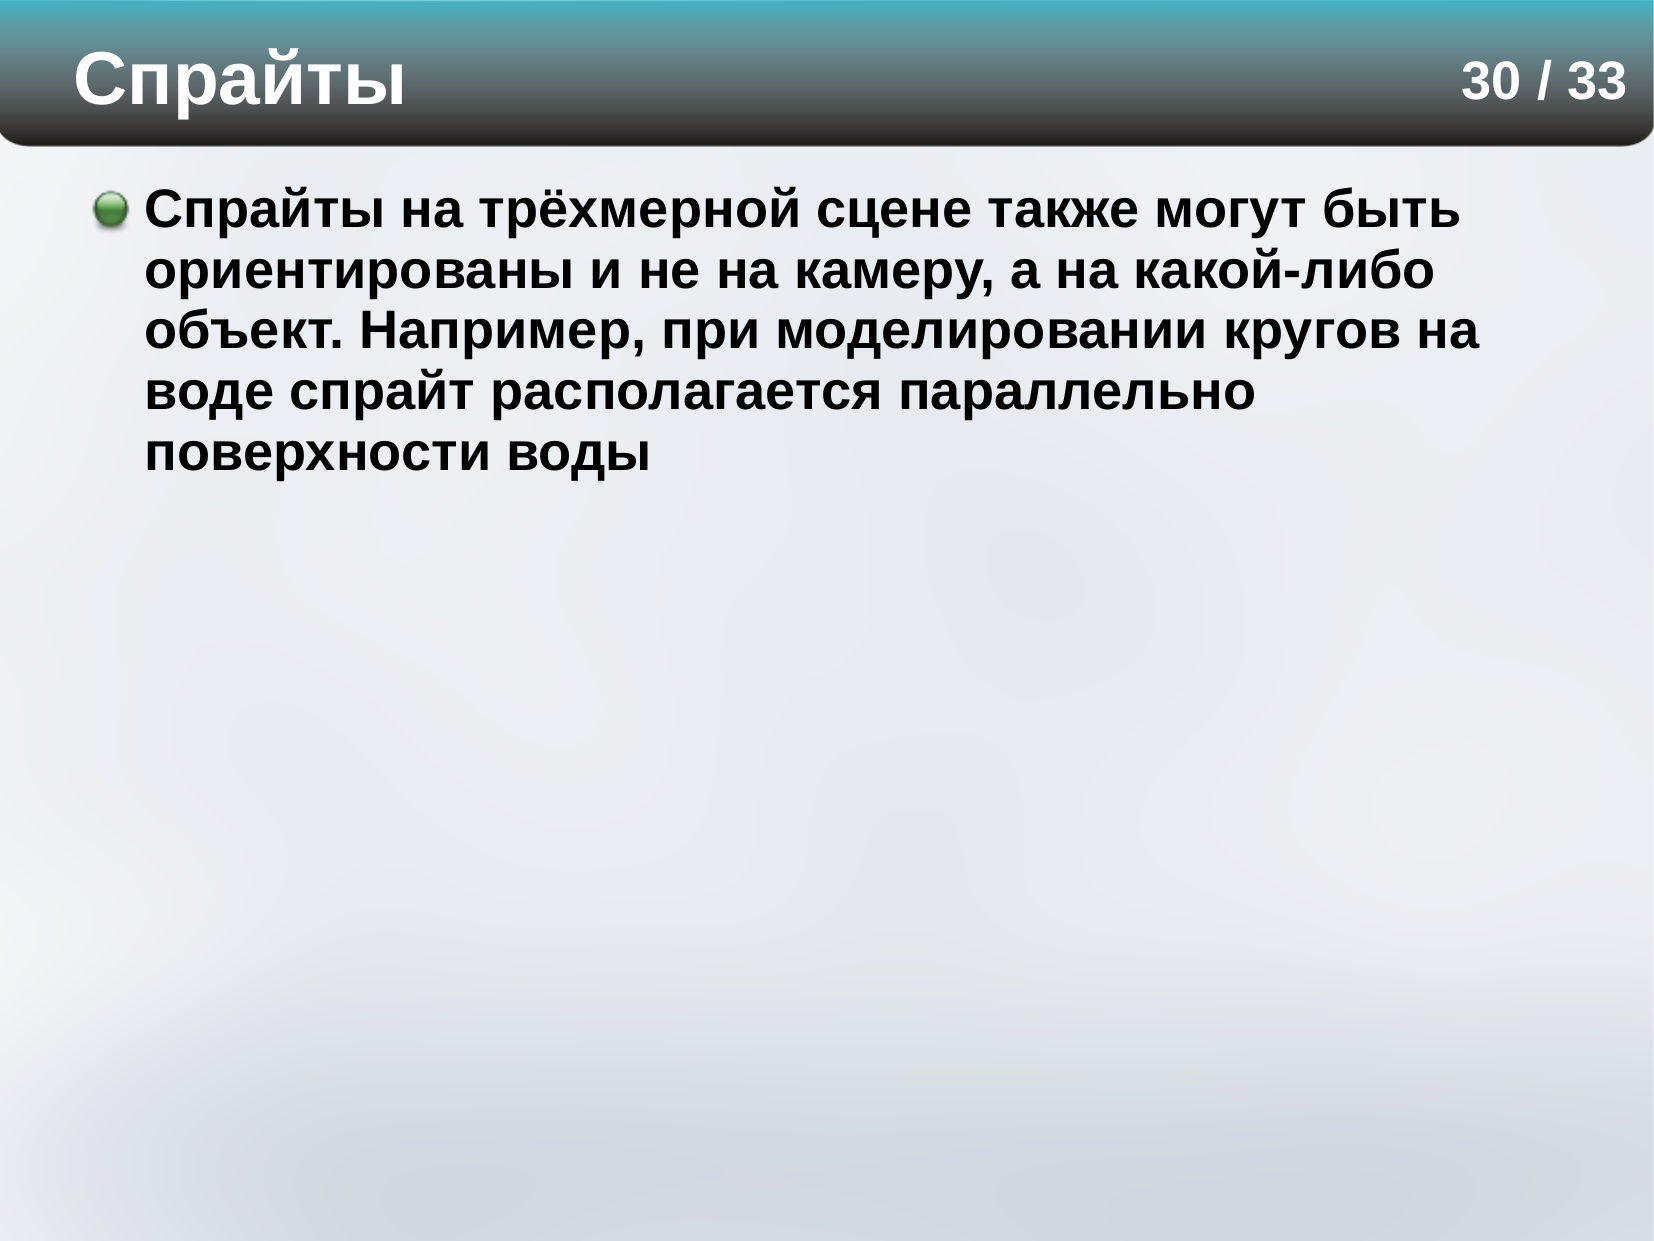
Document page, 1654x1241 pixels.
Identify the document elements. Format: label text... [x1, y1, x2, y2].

text_box Спрайты [59, 29, 1359, 129]
picture [0, 0, 1654, 1241]
text_box <номер> / 33 [1446, 42, 1654, 179]
text_box Спрайты на трёхмерной сцене также могут быть ориентированы и не на камеру, а на какой-либо объект. Например, при моделировании кругов на воде спрайт располагается параллельно поверхности воды [70, 171, 1595, 489]
